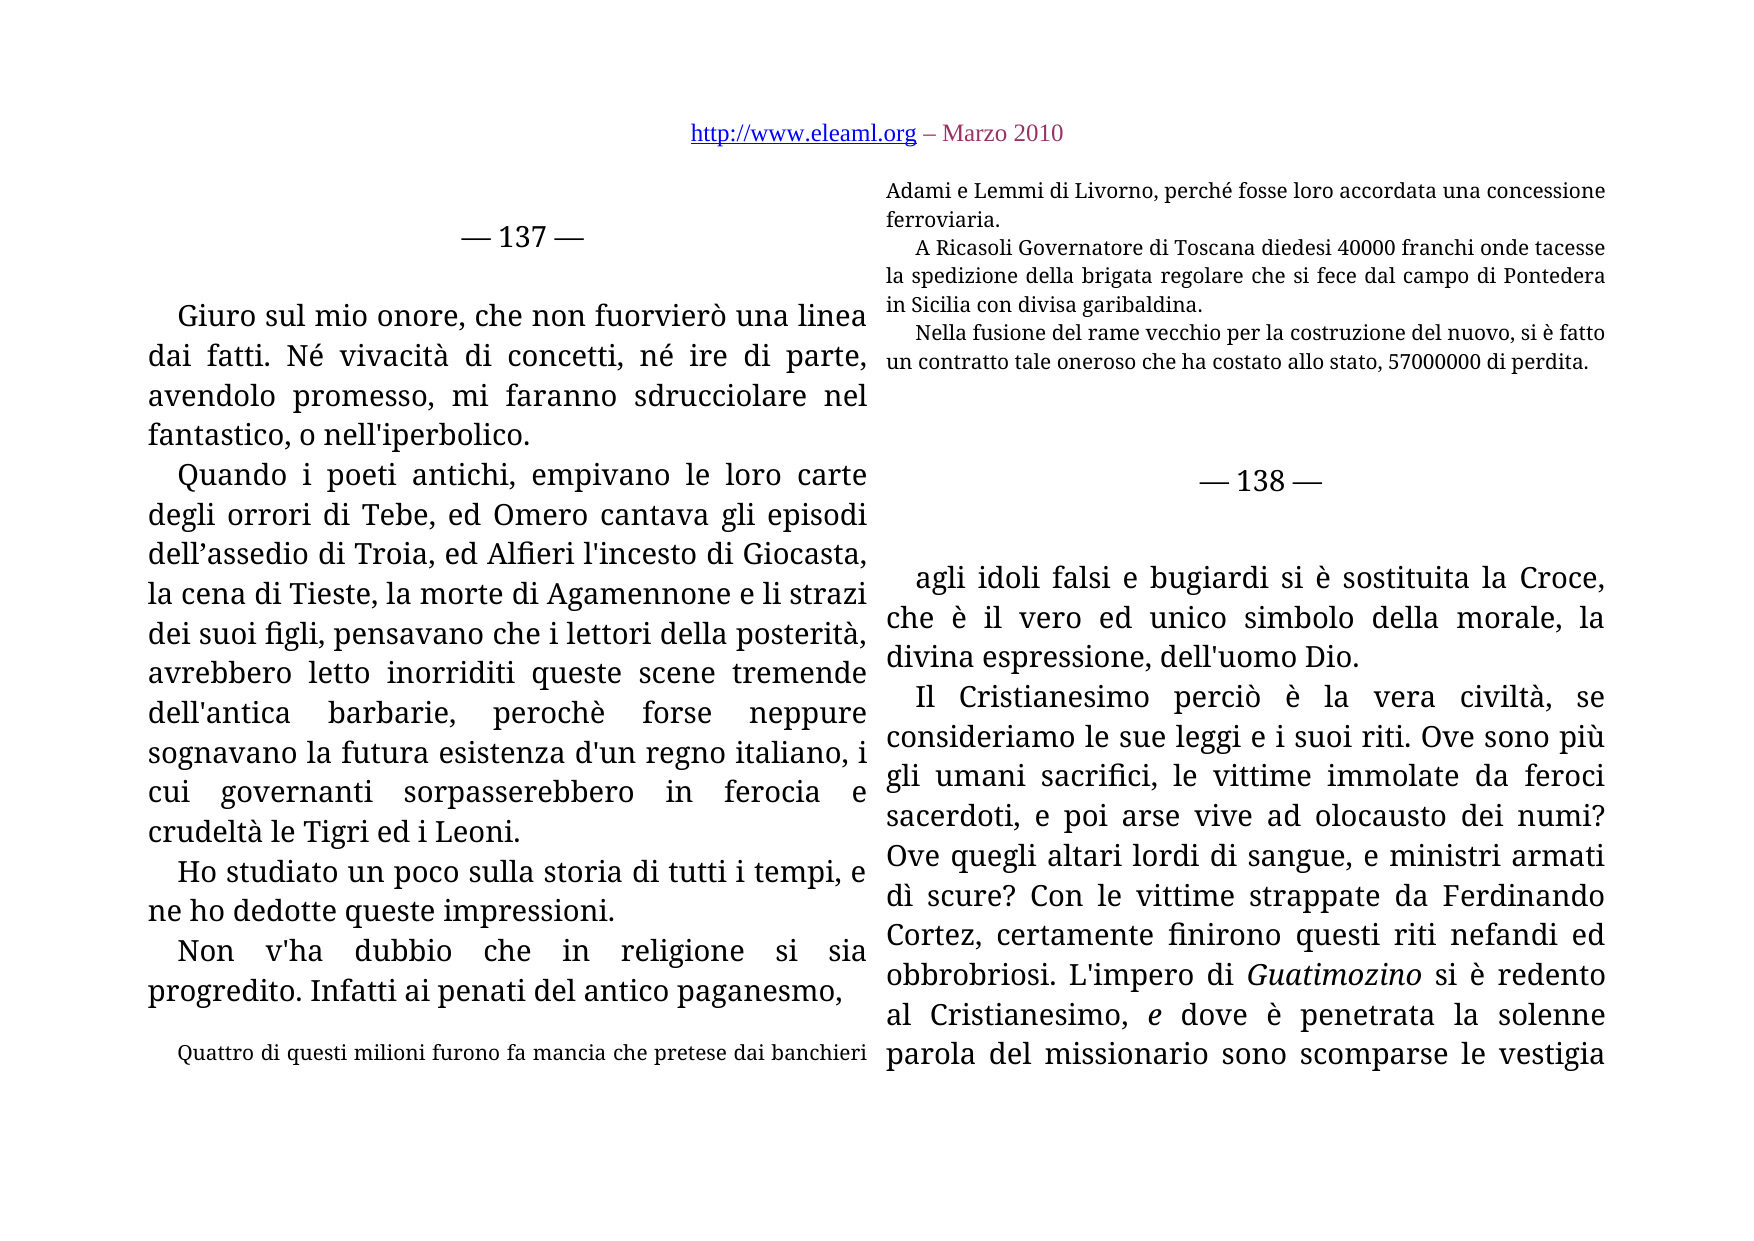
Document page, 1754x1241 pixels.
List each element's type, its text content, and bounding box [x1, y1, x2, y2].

text Nella fusione del rame vecchio per la costruzione del nuovo, si è fatto un contratto tale oneroso che ha costato allo stato, 57000000 di perdita. [886, 318, 1606, 375]
text — 138 — [886, 461, 1606, 500]
text Adami e Lemmi di Livorno, perché fosse loro accordata una concessione ferroviaria. [886, 176, 1606, 233]
text Quando i poeti antichi, empivano le loro carte degli orrori di Tebe, ed Omero cantava gli episodi dell’assedio di Troia, ed Alfieri l'incesto di Giocasta, la cena di Tieste, la morte di Agamennone e li strazi dei suoi figli, pensavano che i lettori della posterità, avrebbero letto inorriditi queste scene tremende dell'antica barbarie, perochè forse neppure sognavano la futura esistenza d'un regno italiano, i cui governanti sorpasserebbero in ferocia e crudeltà le Tigri ed i Leoni. [148, 454, 868, 851]
text — 137 — [148, 216, 868, 256]
text agli idoli falsi e bugiardi si è sostituita la Croce, che è il vero ed unico simbolo della morale, la divina espressione, dell'uomo Dio. [886, 557, 1606, 676]
text Ho studiato un poco sulla storia di tutti i tempi, e ne ho dedotte queste impressioni. [148, 851, 868, 930]
text A Ricasoli Governatore di Toscana diedesi 40000 franchi onde tacesse la spedizione della brigata regolare che si fece dal campo di Pontedera in Sicilia con divisa garibaldina. [886, 233, 1606, 318]
text Giuro sul mio onore, che non fuorvierò una linea dai fatti. Né vivacità di concetti, né ire di parte, avendolo promesso, mi faranno sdrucciolare nel fantastico, o nell'iperbolico. [148, 295, 868, 454]
text Non v'ha dubbio che in religione si sia progredito. Infatti ai penati del antico paganesmo, [148, 930, 868, 1010]
text Il Cristianesimo perciò è la vera civiltà, se consideriamo le sue leggi e i suoi riti. Ove sono più gli umani sacrifici, le vittime immolate da feroci sacerdoti, e poi arse vive ad olocausto dei numi? Ove quegli altari lordi di sangue, e ministri armati dì scure? Con le vittime strappate da Ferdinando Cortez, certamente finirono questi riti nefandi ed obbrobriosi. L'impero di Guatimozino si è redento al Cristianesimo, e dove è penetrata la solenne parola del missionario sono scomparse le vestigia [886, 676, 1606, 1073]
text Quattro di questi milioni furono fa mancia che pretese dai banchieri [148, 1038, 868, 1067]
